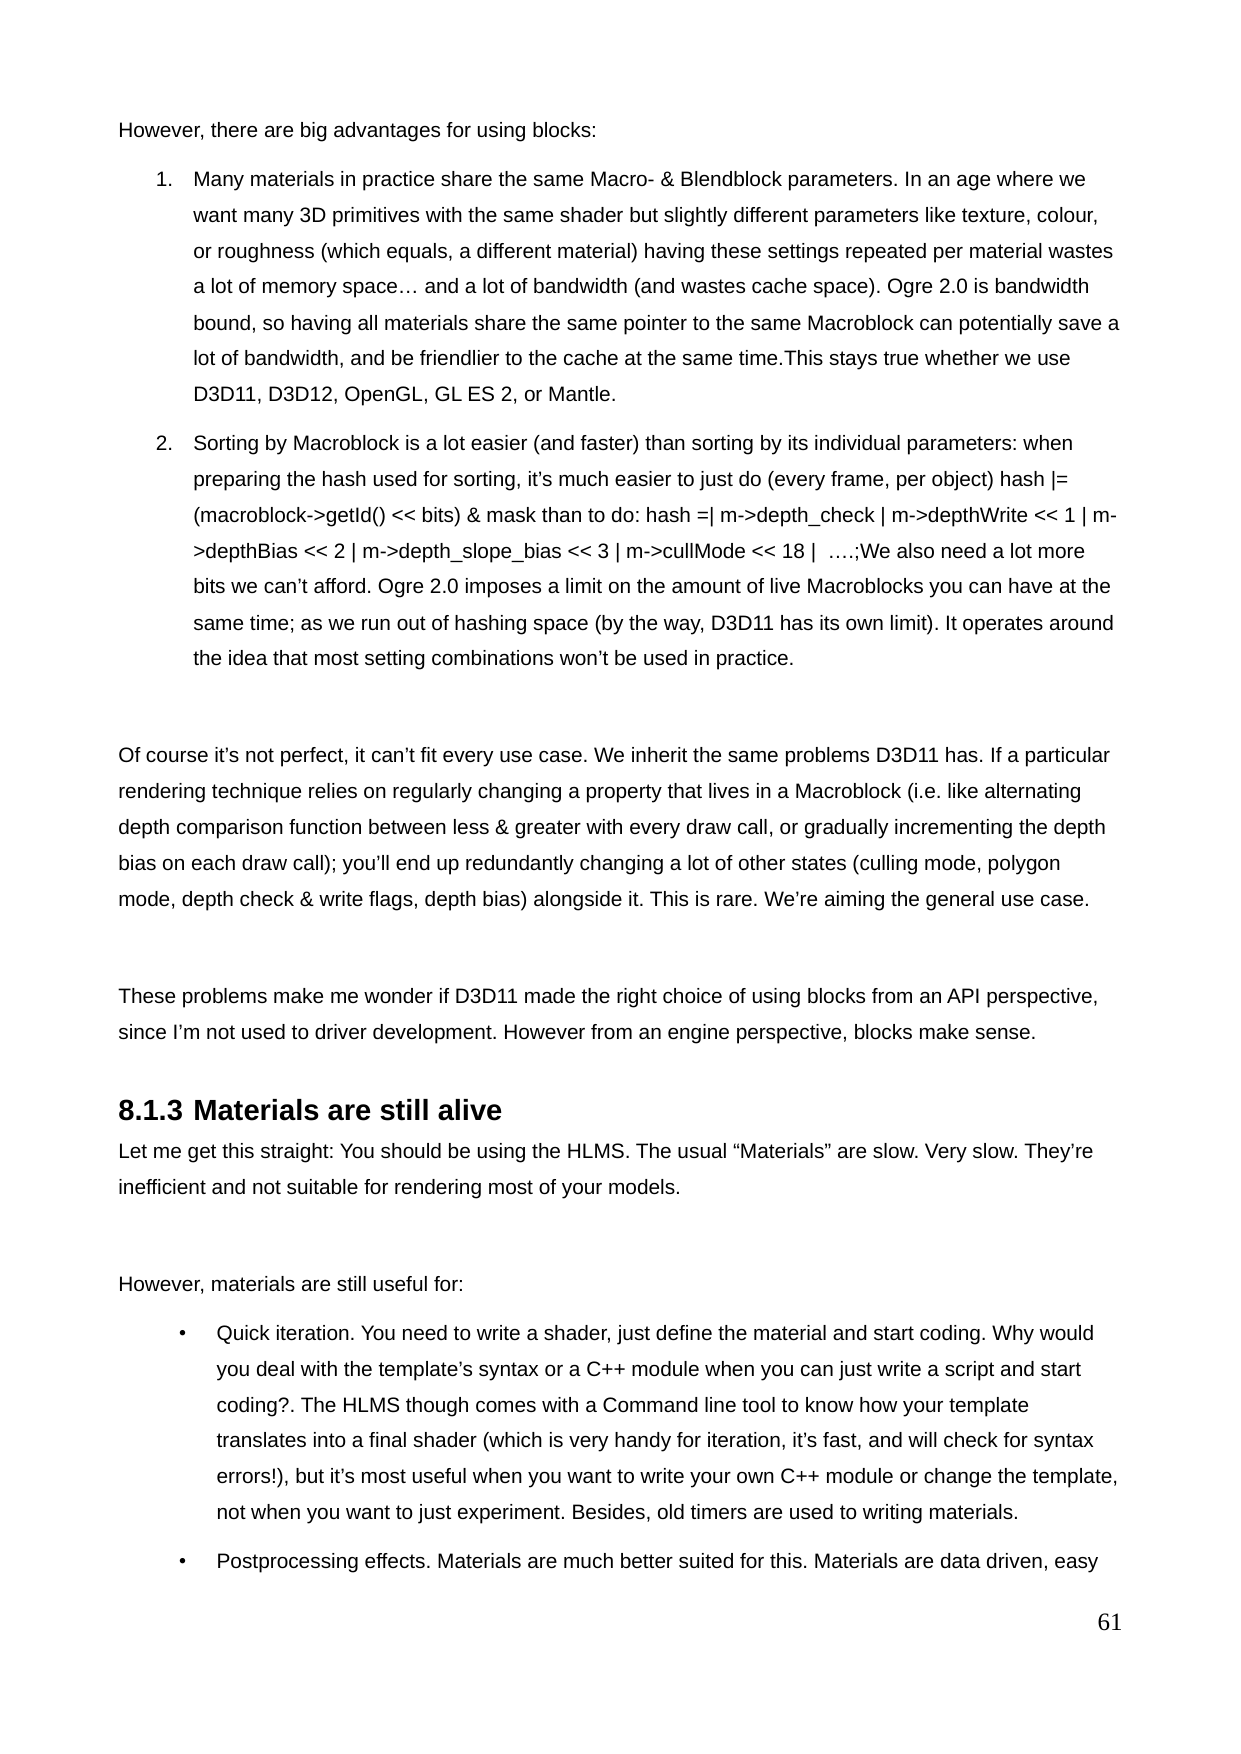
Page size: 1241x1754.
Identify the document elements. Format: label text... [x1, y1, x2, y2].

text These problems make me wonder if D3D11 made the right choice of using blocks from an API perspective, since I’m not used to driver development. However from an engine perspective, blocks make sense. [118, 984, 1122, 1044]
list Many materials in practice share the same Macro- & Blendblock parameters. In an age where we want many 3D primitives with the same shader but slightly different parameters like texture, colour, or roughness (which equals, a different material) having these settings repeated per material wastes a lot of memory space… and a lot of bandwidth (and wastes cache space). Ogre 2.0 is bandwidth bound, so having all materials share the same pointer to the same Macroblock can potentially save a lot of bandwidth, and be friendlier to the cache at the same time.This stays true whether we use D3D11, D3D12, OpenGL, GL ES 2, or Mantle. [156, 167, 1122, 406]
list Quick iteration. You need to write a shader, just define the material and start coding. Why would you deal with the template’s syntax or a C++ module when you can just write a script and start coding?. The HLMS though comes with a Command line tool to know how your template translates into a final shader (which is very handy for iteration, it’s fast, and will check for syntax errors!), but it’s most useful when you want to write your own C++ module or change the template, not when you want to just experiment. Besides, old timers are used to writing materials. [179, 1320, 1122, 1524]
list Sorting by Macroblock is a lot easier (and faster) than sorting by its individual parameters: when preparing the hash used for sorting, it’s much easier to just do (every frame, per object) hash |= (macroblock->getId() << bits) & mask than to do: hash =| m->depth_check | m->depthWrite << 1 | m->depthBias << 2 | m->depth_slope_bias << 3 | m->cullMode << 18 | ….;We also need a lot more bits we can’t afford. Ogre 2.0 imposes a limit on the amount of live Macroblocks you can have at the same time; as we run out of hashing space (by the way, D3D11 has its own limit). It operates around the idea that most setting combinations won’t be used in practice. [156, 431, 1122, 670]
subtitle Materials are still alive [118, 1093, 1122, 1127]
text However, there are big advantages for using blocks: [118, 118, 1122, 142]
text Of course it’s not perfect, it can’t fit every use case. We inherit the same problems D3D11 has. If a particular rendering technique relies on regularly changing a property that lives in a Macroblock (i.e. like alternating depth comparison function between less & greater with every draw call, or gradually incrementing the depth bias on each draw call); you’ll end up redundantly changing a lot of other states (culling mode, polygon mode, depth check & write flags, depth bias) alongside it. This is rare. We’re aiming the general use case. [118, 743, 1122, 911]
text Let me get this straight: You should be using the HLMS. The usual “Materials” are slow. Very slow. They’re inefficient and not suitable for rendering most of your models. [118, 1139, 1122, 1199]
list Postprocessing effects. Materials are much better suited for this. Materials are data driven, easy [179, 1549, 1122, 1573]
text However, materials are still useful for: [118, 1272, 1122, 1296]
